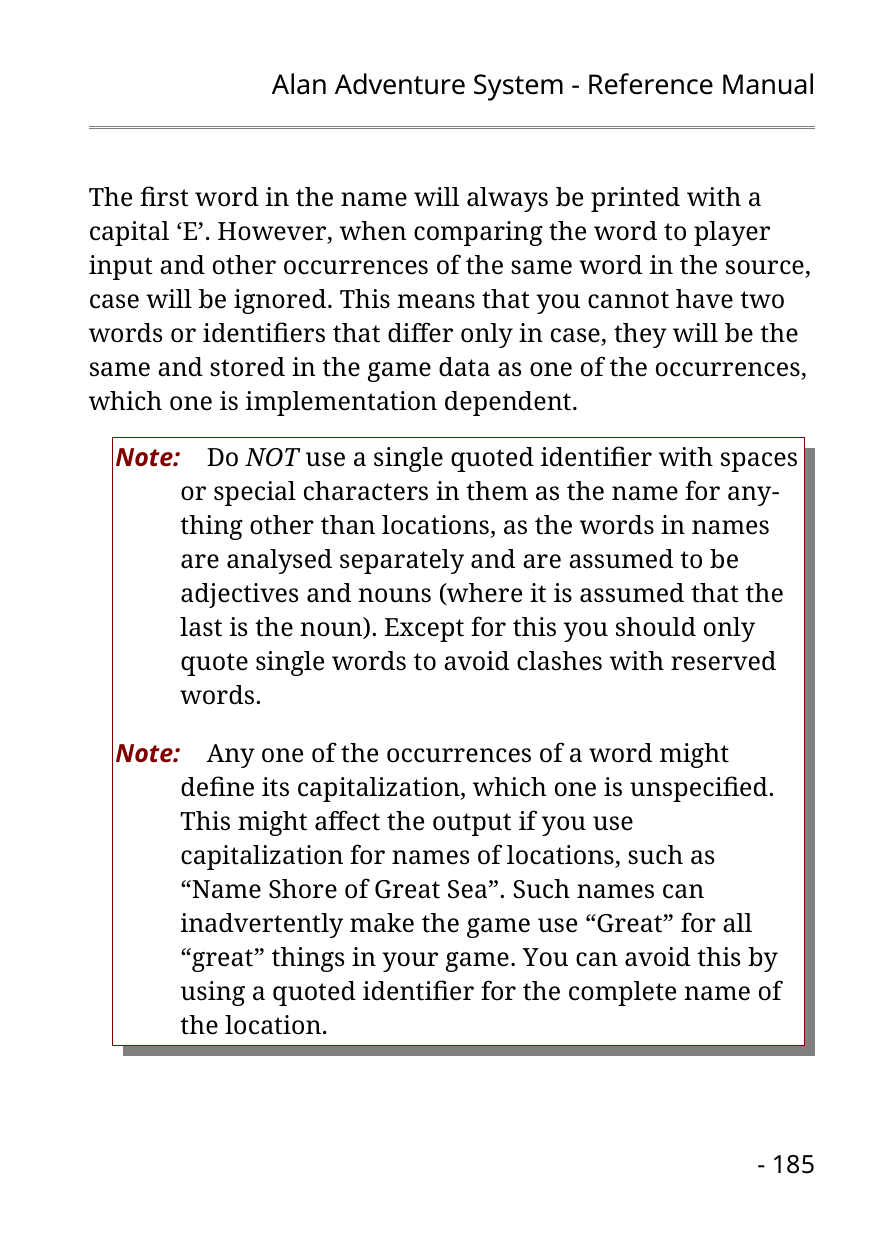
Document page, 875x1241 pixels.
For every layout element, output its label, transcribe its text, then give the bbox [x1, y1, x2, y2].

list Any one of the occurrences of a word might define its capitalization, which one is unspecified. This might affect the output if you use capitalization for names of locations, such as “Name Shore of Great Sea”. Such names can inadvertently make the game use “Great” for all “great” things in your game. You can avoid this by using a quoted identifier for the complete name of the location. [113, 733, 804, 1045]
list Do NOT use a single quoted identifier with spaces or special characters in them as the name for any­thing other than locations, as the words in names are analysed separately and are assumed to be adjectives and nouns (where it is assumed that the last is the noun). Except for this you should only quote single words to avoid clashes with reserved words. [113, 438, 804, 712]
text The first word in the name will always be printed with a capital ‘E’. However, when comparing the word to player input and other occurrences of the same word in the source, case will be ignored. This means that you cannot have two words or identifiers that differ only in case, they will be the same and stored in the game data as one of the occurrences, which one is implementation dependent. [88, 180, 815, 418]
